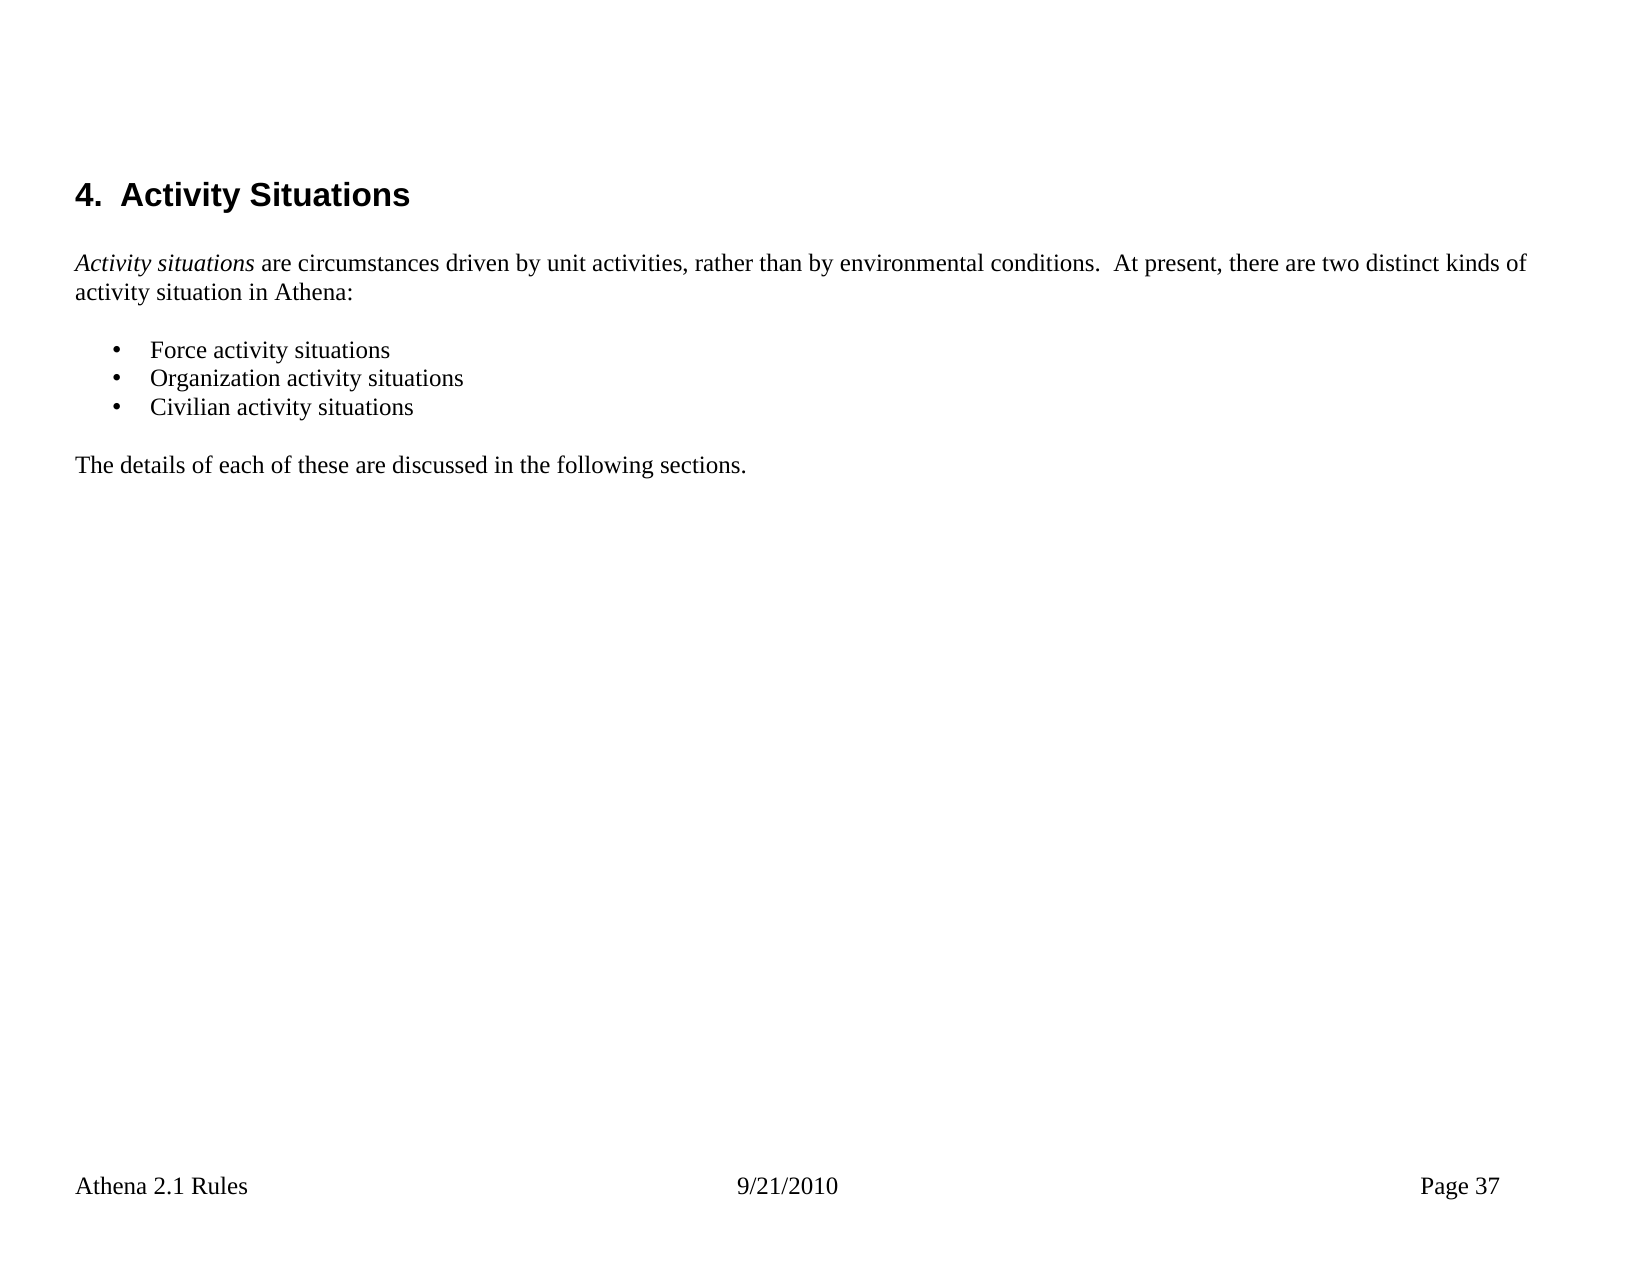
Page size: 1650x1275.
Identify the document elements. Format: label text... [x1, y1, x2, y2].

list Organization activity situations [112, 363, 1575, 392]
list Force activity situations [112, 335, 1575, 363]
subtitle Activity Situations [75, 175, 1575, 213]
text Activity situations are circumstances driven by unit activities, rather than by environmental conditions. At present, there are two distinct kinds of activity situation in Athena: [75, 248, 1575, 306]
list Civilian activity situations [112, 392, 1575, 421]
text The details of each of these are discussed in the following sections. [75, 450, 1575, 478]
